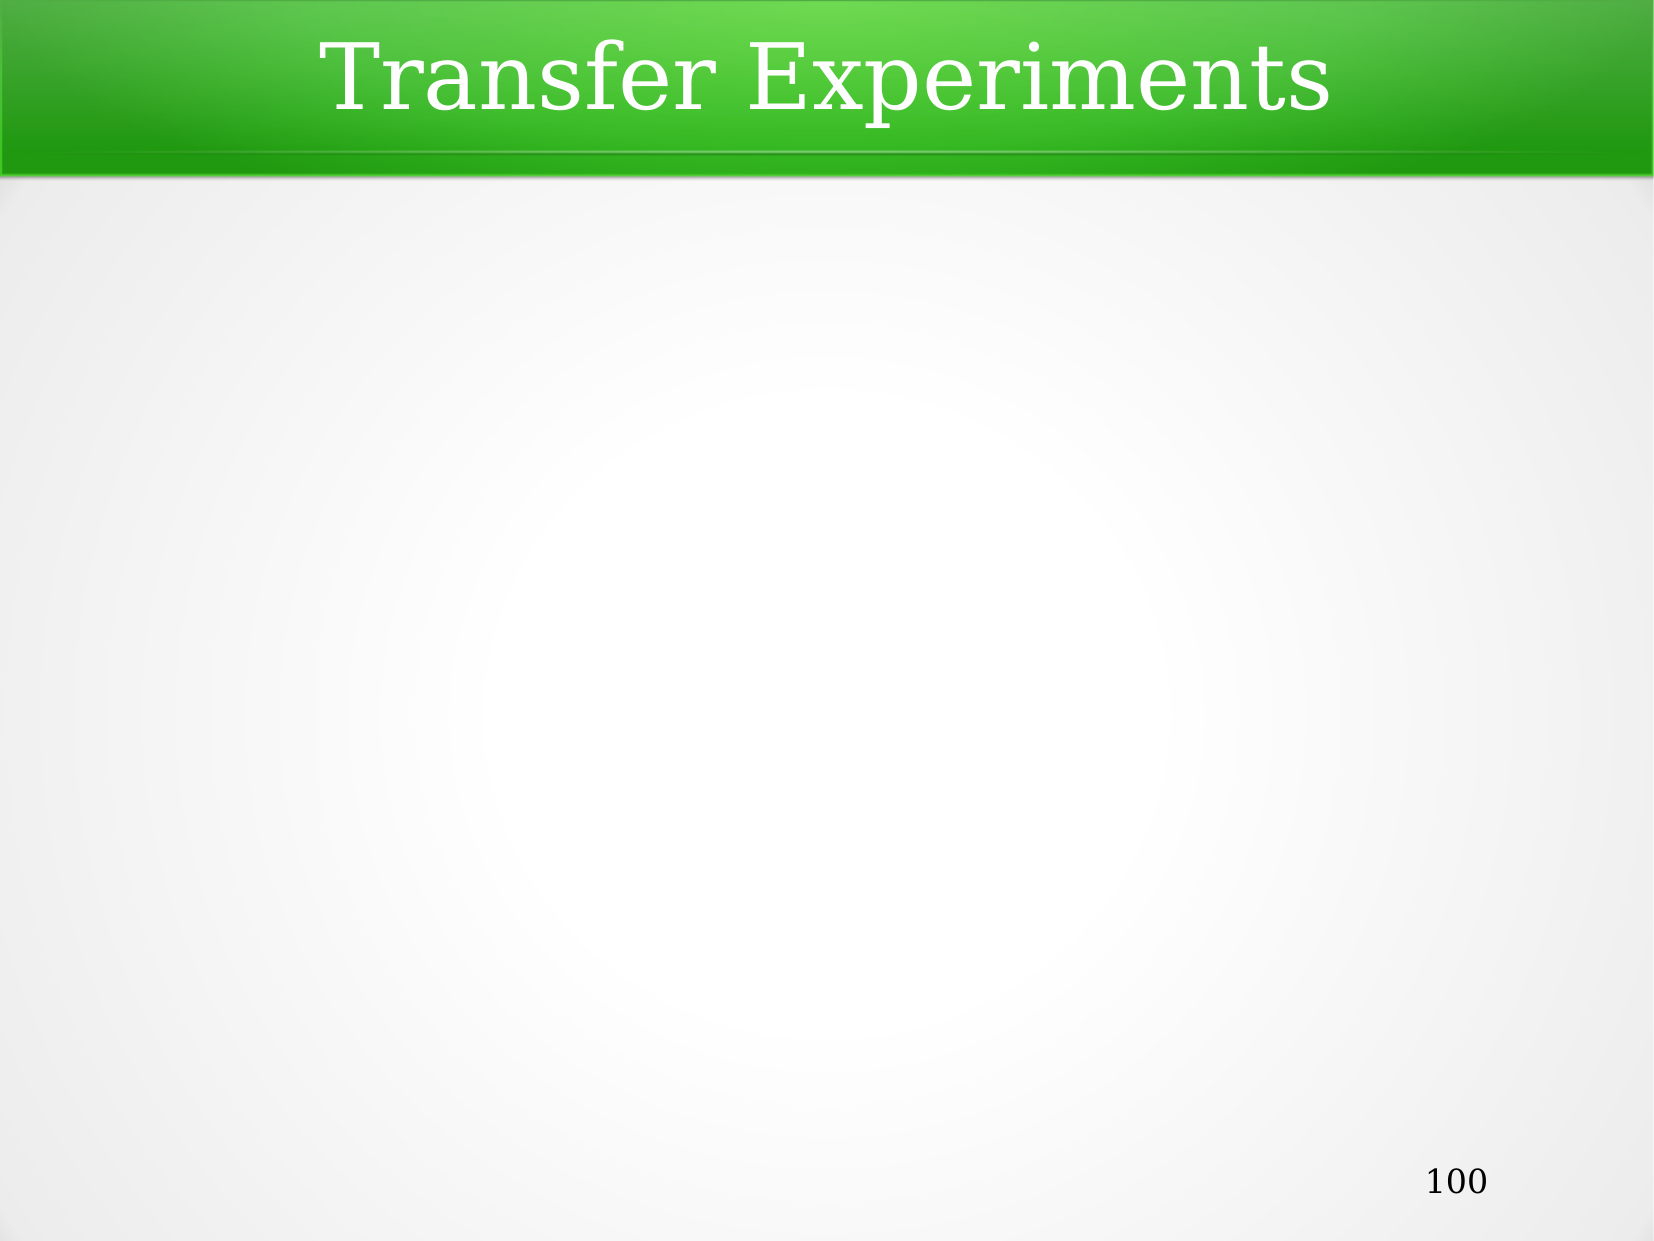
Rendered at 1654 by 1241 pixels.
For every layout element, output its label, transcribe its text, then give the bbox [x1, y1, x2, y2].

title Transfer Experiments [82, 11, 1571, 154]
picture [0, 0, 1654, 1241]
